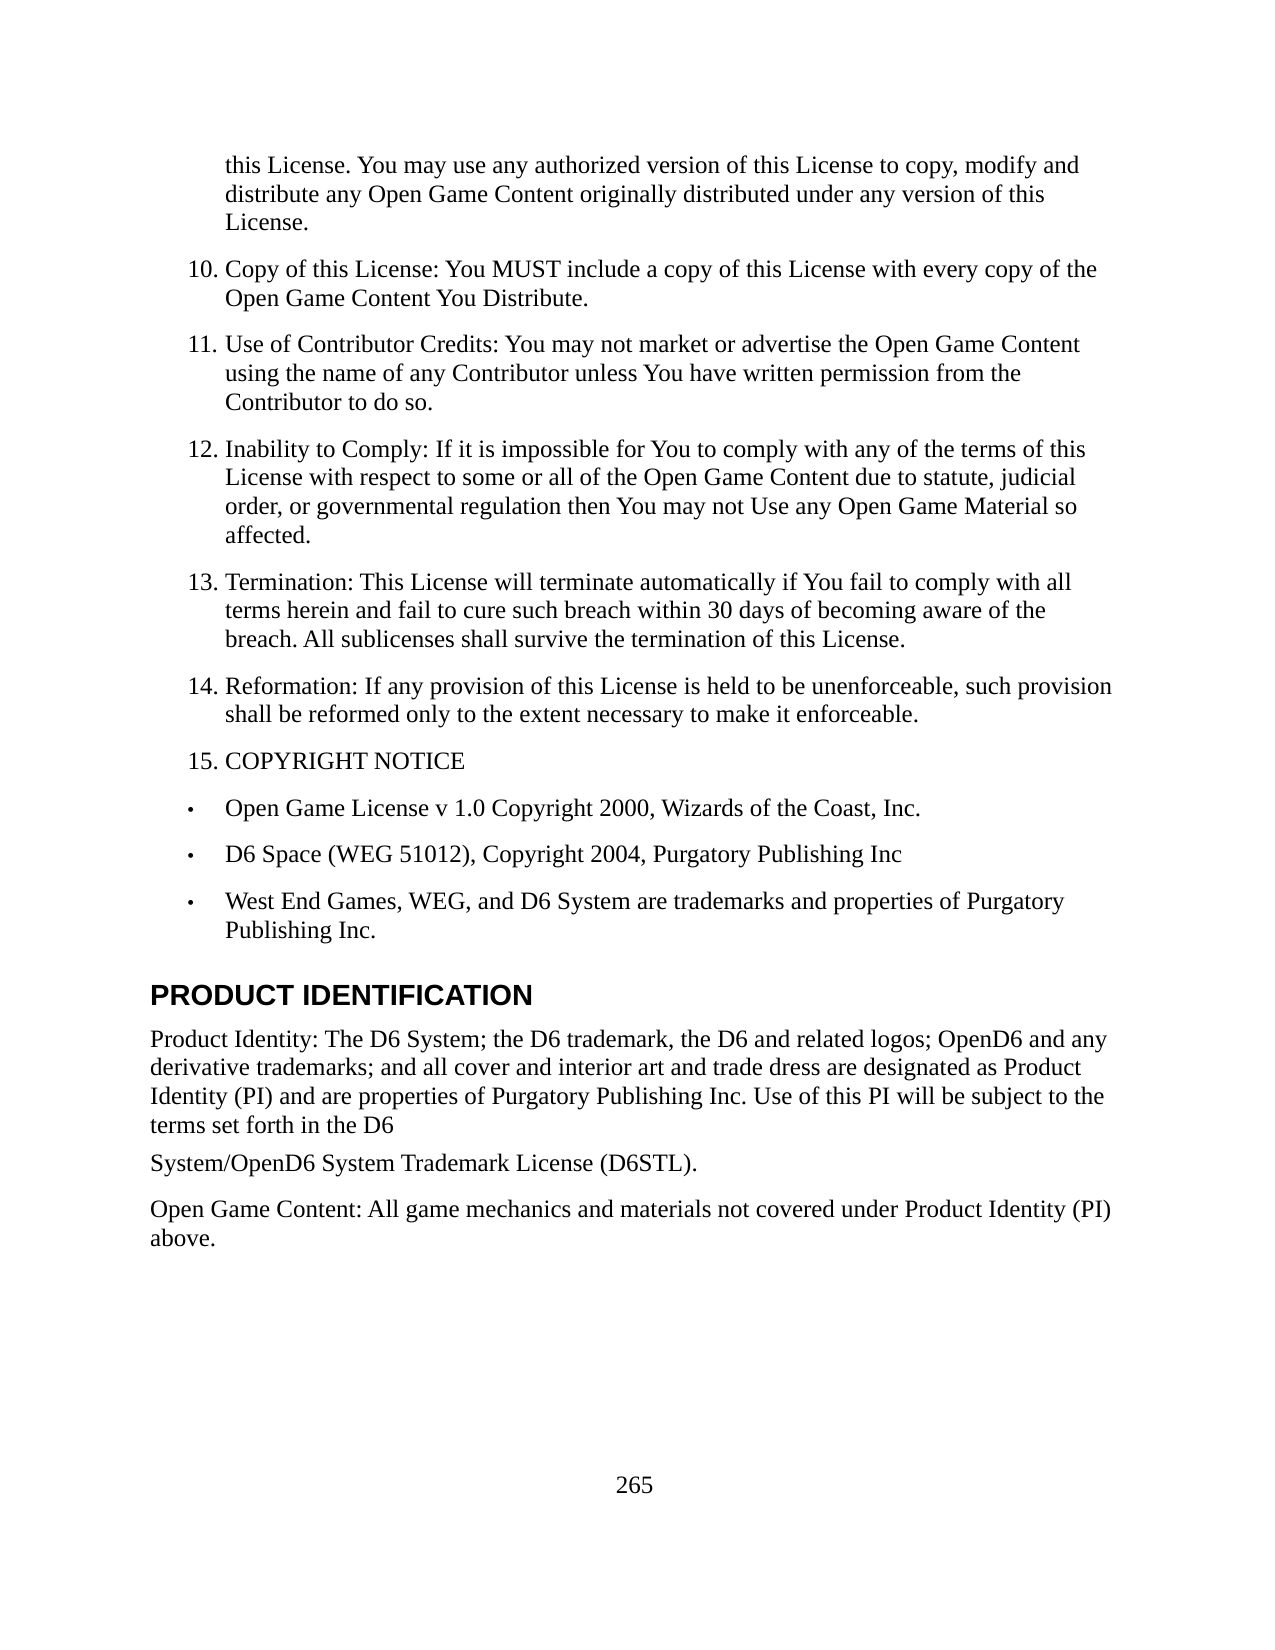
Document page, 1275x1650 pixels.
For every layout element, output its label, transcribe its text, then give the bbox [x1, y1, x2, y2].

list West End Games, WEG, and D6 System are trademarks and properties of Purgatory Publishing Inc. [187, 886, 1125, 944]
list Open Game License v 1.0 Copyright 2000, Wizards of the Coast, Inc. [187, 793, 1125, 822]
list Copy of this License: You MUST include a copy of this License with every copy of the Open Game Content You Distribute. [187, 254, 1125, 312]
list Reformation: If any provision of this License is held to be unenforceable, such provision shall be reformed only to the extent necessary to make it enforceable. [187, 671, 1125, 728]
subtitle PRODUCT IDENTIFICATION [150, 978, 1125, 1011]
list this License. You may use any authorized version of this License to copy, modify and distribute any Open Game Content originally distributed under any version of this License. [187, 150, 1125, 236]
text Product Identity: The D6 System; the D6 trademark, the D6 and related logos; OpenD6 and any derivative trademarks; and all cover and interior art and trade dress are designated as Product Identity (PI) and are properties of Purgatory Publishing Inc. Use of this PI will be subject to the terms set forth in the D6 [150, 1024, 1125, 1139]
list Inability to Comply: If it is impossible for You to comply with any of the terms of this License with respect to some or all of the Open Game Content due to statute, judicial order, or governmental regulation then You may not Use any Open Game Material so affected. [187, 434, 1125, 549]
text System/OpenD6 System Trademark License (D6STL). [150, 1148, 1125, 1176]
text Open Game Content: All game mechanics and materials not covered under Product Identity (PI) above. [150, 1194, 1125, 1252]
list COPYRIGHT NOTICE [187, 746, 1125, 775]
list Termination: This License will terminate automatically if You fail to comply with all terms herein and fail to cure such breach within 30 days of becoming aware of the breach. All sublicenses shall survive the termination of this License. [187, 567, 1125, 653]
list Use of Contributor Credits: You may not market or advertise the Open Game Content using the name of any Contributor unless You have written permission from the Contributor to do so. [187, 329, 1125, 416]
list D6 Space (WEG 51012), Copyright 2004, Purgatory Publishing Inc [187, 839, 1125, 868]
